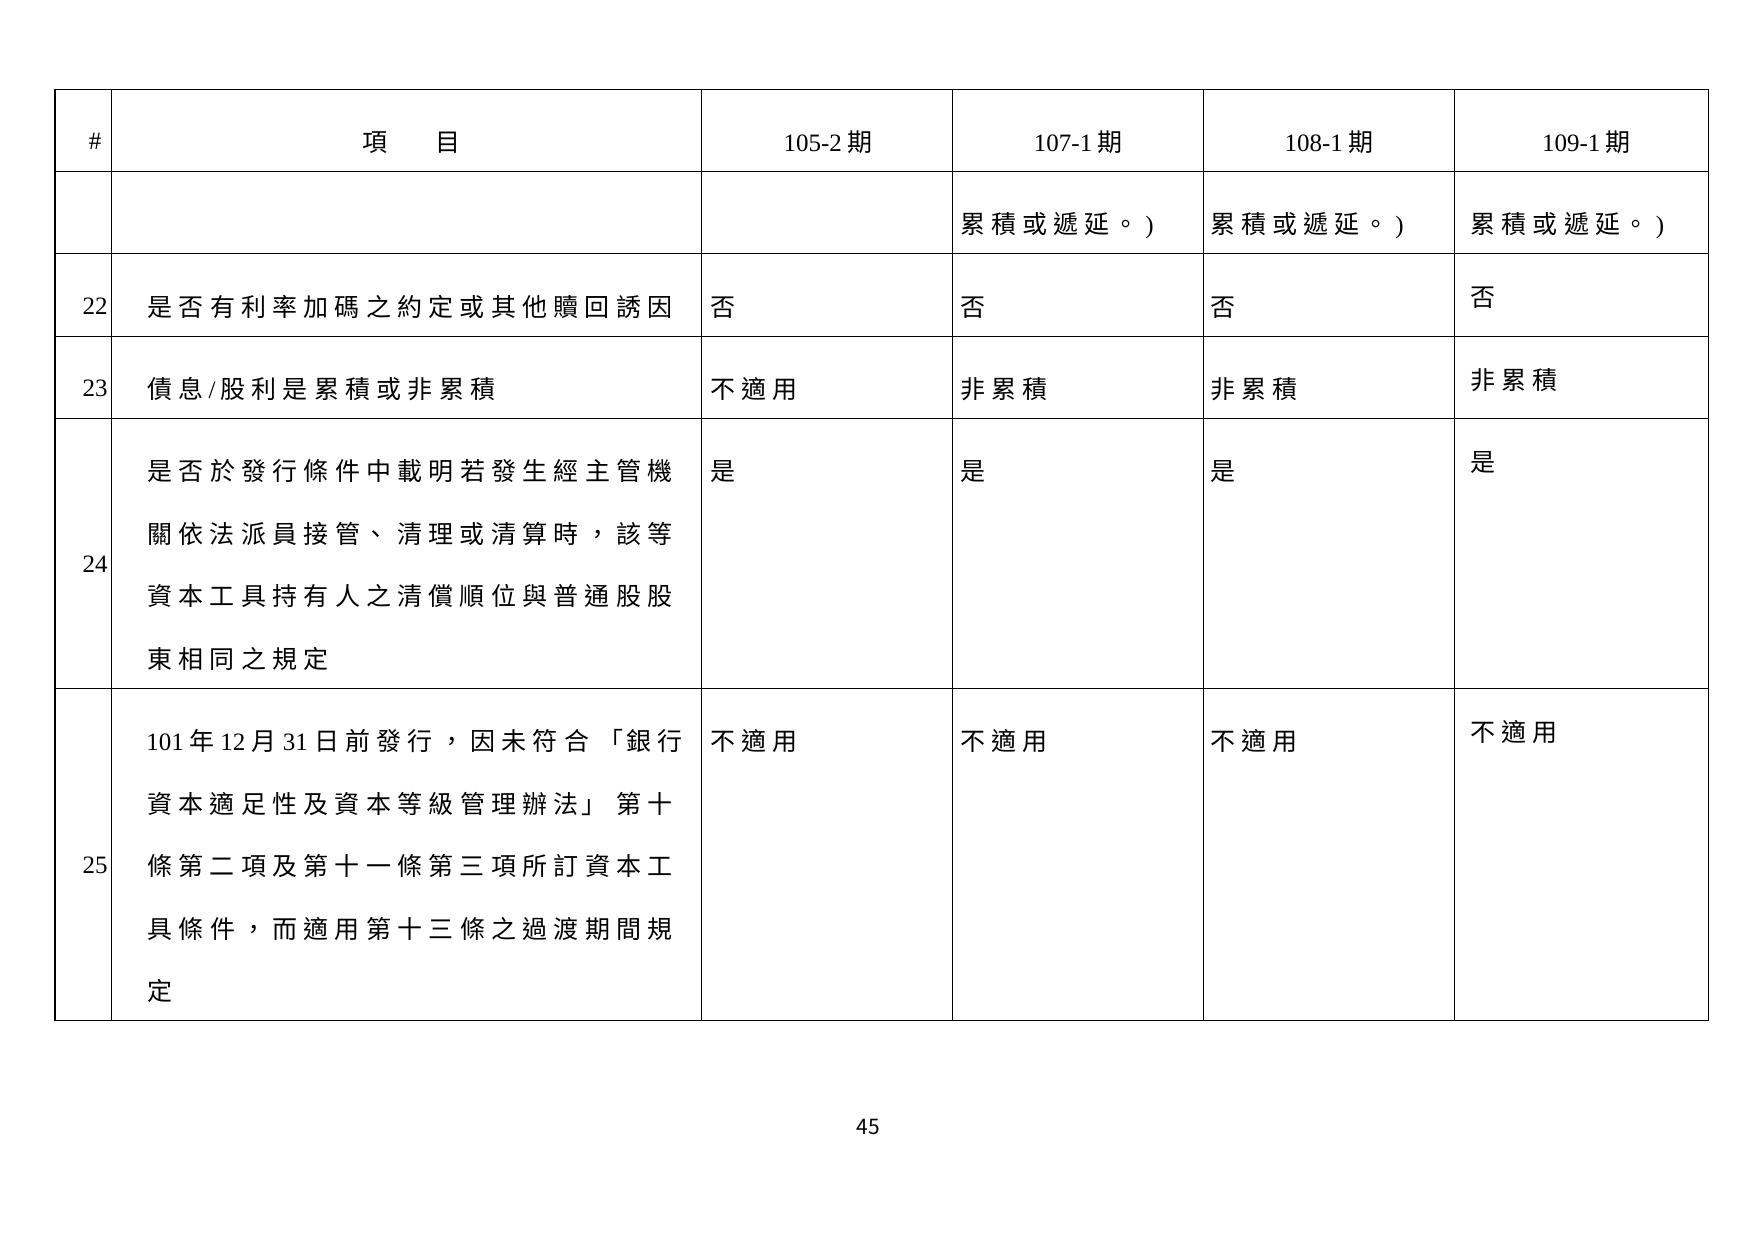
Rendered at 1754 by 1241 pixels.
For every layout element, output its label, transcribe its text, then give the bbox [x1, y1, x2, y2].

table_cell 25 [56, 689, 111, 1020]
table_header 項 目 [112, 90, 701, 171]
table_cell [702, 172, 952, 253]
table_cell 22 [56, 254, 111, 336]
table_header 108-1期 [1204, 90, 1454, 171]
table_cell 23 [56, 337, 111, 418]
table_header 105-2期 [702, 90, 952, 171]
table_cell 否 [702, 254, 952, 336]
table_cell 101年12月31日前發行，因未符合「銀行資本適足性及資本等級管理辦法」第十條第二項及第十一條第三項所訂資本工具條件，而適用第十三條之過渡期間規定 [112, 689, 701, 1020]
table_cell 不適用 [953, 689, 1203, 1020]
table_cell 是否於發行條件中載明若發生經主管機關依法派員接管、清理或清算時，該等資本工具持有人之清償順位與普通股股東相同之規定 [112, 419, 701, 688]
table_header 109-1期 [1455, 90, 1708, 171]
table_cell [56, 172, 111, 253]
table_cell 債息/股利是累積或非累積 [112, 337, 701, 418]
table_cell 否 [1455, 254, 1708, 336]
table_cell 24 [56, 419, 111, 688]
table_cell 是 [702, 419, 952, 688]
table_cell 非累積 [1455, 337, 1708, 418]
table_cell 否 [1204, 254, 1454, 336]
table_cell 是 [953, 419, 1203, 688]
table_cell 不適用 [1204, 689, 1454, 1020]
table_cell 非累積 [1204, 337, 1454, 418]
table_cell 累積或遞延。) [953, 172, 1203, 253]
table_cell 是 [1455, 419, 1708, 688]
table_cell 累積或遞延。) [1204, 172, 1454, 253]
table_cell 否 [953, 254, 1203, 336]
table_cell 是 [1204, 419, 1454, 688]
table_cell 累積或遞延。) [1455, 172, 1708, 253]
table_cell 非累積 [953, 337, 1203, 418]
table_cell 不適用 [702, 337, 952, 418]
table_cell 是否有利率加碼之約定或其他贖回誘因 [112, 254, 701, 336]
table_cell [112, 172, 701, 253]
table_cell 不適用 [1455, 689, 1708, 1020]
table_cell 不適用 [702, 689, 952, 1020]
table_header 107-1期 [953, 90, 1203, 171]
table_header # [56, 90, 111, 171]
